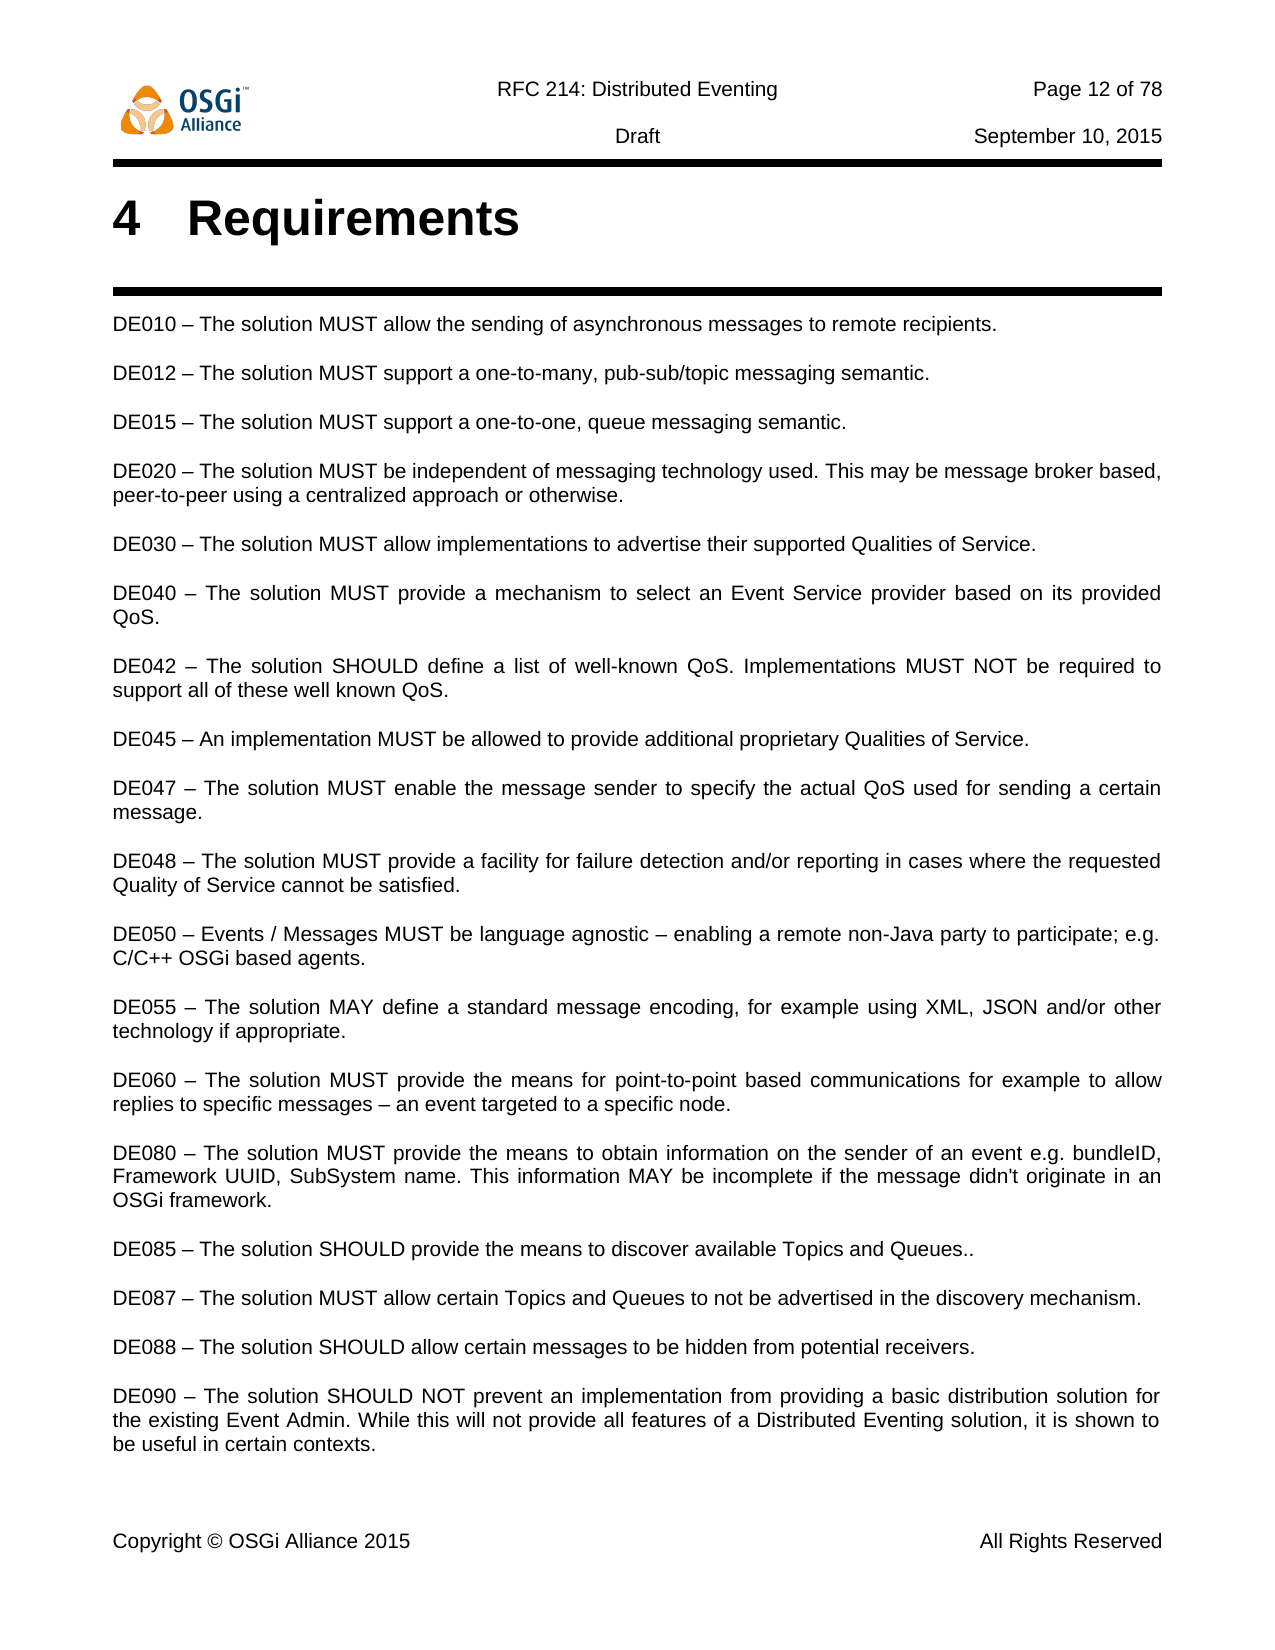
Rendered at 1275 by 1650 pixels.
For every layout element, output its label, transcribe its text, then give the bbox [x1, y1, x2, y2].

text DE010 – The solution MUST allow the sending of asynchronous messages to remote recipients. [112, 312, 1162, 336]
text DE060 – The solution MUST provide the means for point-to-point based communications for example to allow replies to specific messages – an event targeted to a specific node. [112, 1067, 1162, 1115]
text DE050 – Events / Messages MUST be language agnostic – enabling a remote non-Java party to participate; e.g. C/C++ OSGi based agents. [112, 922, 1162, 969]
text DE045 – An implementation MUST be allowed to provide additional proprietary Qualities of Service. [112, 727, 1162, 751]
text DE020 – The solution MUST be independent of messaging technology used. This may be message broker based, peer-to-peer using a centralized approach or otherwise. [112, 459, 1162, 507]
text DE042 – The solution SHOULD define a list of well-known QoS. Implementations MUST NOT be required to support all of these well known QoS. [112, 654, 1162, 702]
text DE048 – The solution MUST provide a facility for failure detection and/or reporting in cases where the requested Quality of Service cannot be satisfied. [112, 849, 1162, 897]
text DE030 – The solution MUST allow implementations to advertise their supported Qualities of Service. [112, 532, 1162, 556]
text DE055 – The solution MAY define a standard message encoding, for example using XML, JSON and/or other technology if appropriate. [112, 994, 1162, 1042]
text DE040 – The solution MUST provide a mechanism to select an Event Service provider based on its provided QoS. [112, 581, 1162, 629]
text DE088 – The solution SHOULD allow certain messages to be hidden from potential receivers. [112, 1335, 1162, 1359]
text DE015 – The solution MUST support a one-to-one, queue messaging semantic. [112, 410, 1162, 434]
picture [113, 78, 257, 142]
text DE087 – The solution MUST allow certain Topics and Queues to not be advertised in the discovery mechanism. [112, 1286, 1162, 1310]
text DE012 – The solution MUST support a one-to-many, pub-sub/topic messaging semantic. [112, 361, 1162, 385]
text DE080 – The solution MUST provide the means to obtain information on the sender of an event e.g. bundleID, Framework UUID, SubSystem name. This information MAY be incomplete if the message didn't originate in an OSGi framework. [112, 1140, 1162, 1212]
text DE047 – The solution MUST enable the message sender to specify the actual QoS used for sending a certain message. [112, 776, 1162, 824]
text DE090 – The solution SHOULD NOT prevent an implementation from providing a basic distribution solution for the existing Event Admin. While this will not provide all features of a Distributed Eventing solution, it is shown to be useful in certain contexts. [112, 1384, 1162, 1456]
subtitle Requirements [112, 160, 1162, 296]
text DE085 – The solution SHOULD provide the means to discover available Topics and Queues.. [112, 1237, 1162, 1261]
